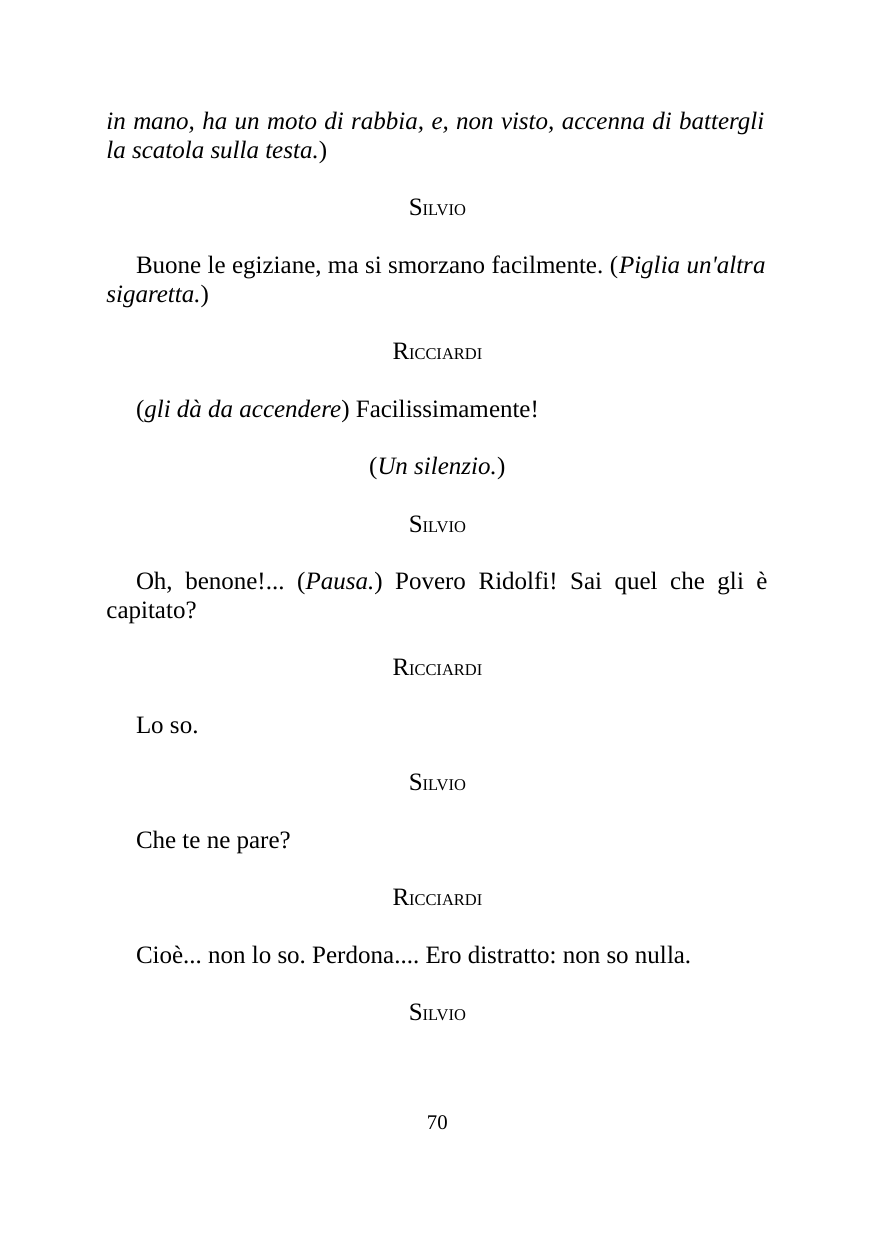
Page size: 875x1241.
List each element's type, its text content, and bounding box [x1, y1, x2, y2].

text Oh, benone!... (Pausa.) Povero Ridolfi! Sai quel che gli è capitato? [106, 566, 768, 624]
text Ricciardi [106, 336, 768, 365]
text Buone le egiziane, ma si smorzano facilmente. (Piglia un'altra sigaretta.) [106, 250, 768, 307]
text Silvio [106, 192, 768, 221]
text Silvio [106, 509, 768, 537]
text Silvio [106, 997, 768, 1026]
text Ricciardi [106, 882, 768, 911]
text Ricciardi [106, 652, 768, 681]
text Cioè... non lo so. Perdona.... Ero distratto: non so nulla. [106, 940, 768, 969]
text Lo so. [106, 710, 768, 739]
text (Un silenzio.) [106, 451, 768, 480]
text (gli dà da accendere) Facilissimamente! [106, 394, 768, 422]
text Silvio [106, 767, 768, 796]
text Che te ne pare? [106, 825, 768, 854]
text in mano, ha un moto di rabbia, e, non visto, accenna di battergli la scatola sulla testa.) [106, 106, 768, 164]
